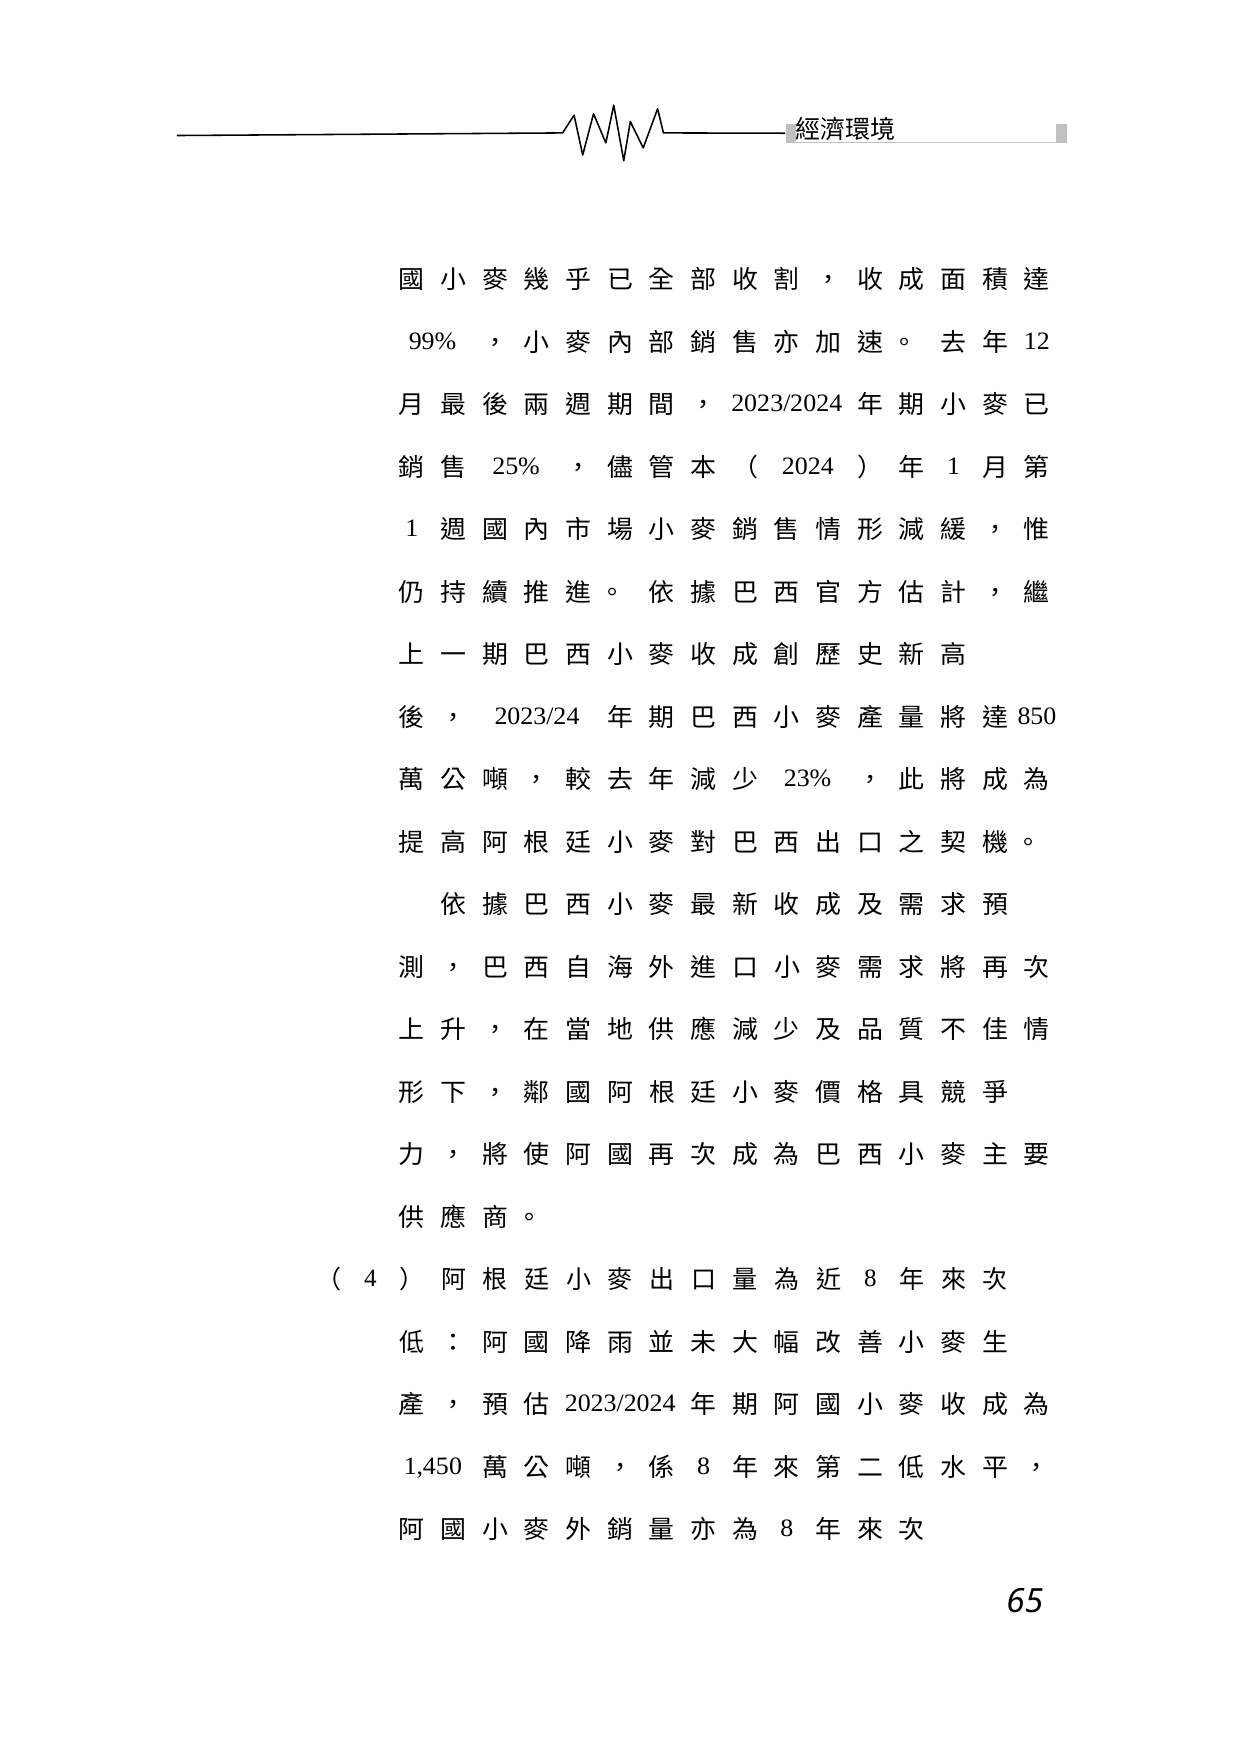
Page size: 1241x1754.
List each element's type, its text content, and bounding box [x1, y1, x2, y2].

text （4）阿根廷小麥出口量為近8年來次低：阿國降雨並未大幅改善小麥生產，預估2023/2024年期阿國小麥收成為1,450萬公噸，係8年來第二低水平，阿國小麥外銷量亦為8年來次 [306, 1236, 1058, 1549]
text 依據巴西小麥最新收成及需求預測，巴西自海外進口小麥需求將再次上升，在當地供應減少及品質不佳情形下，鄰國阿根廷小麥價格具競爭力，將使阿國再次成為巴西小麥主要供應商。 [367, 861, 1058, 1236]
text 國小麥幾乎已全部收割，收成面積達99%，小麥內部銷售亦加速。去年12月最後兩週期間，2023/2024年期小麥已銷售25%，儘管本（2024）年1月第1週國內市場小麥銷售情形減緩，惟仍持續推進。依據巴西官方估計，繼上一期巴西小麥收成創歷史新高後，2023/24年期巴西小麥產量將達850萬公噸，較去年減少23%，此將成為提高阿根廷小麥對巴西出口之契機。 [306, 236, 1058, 861]
